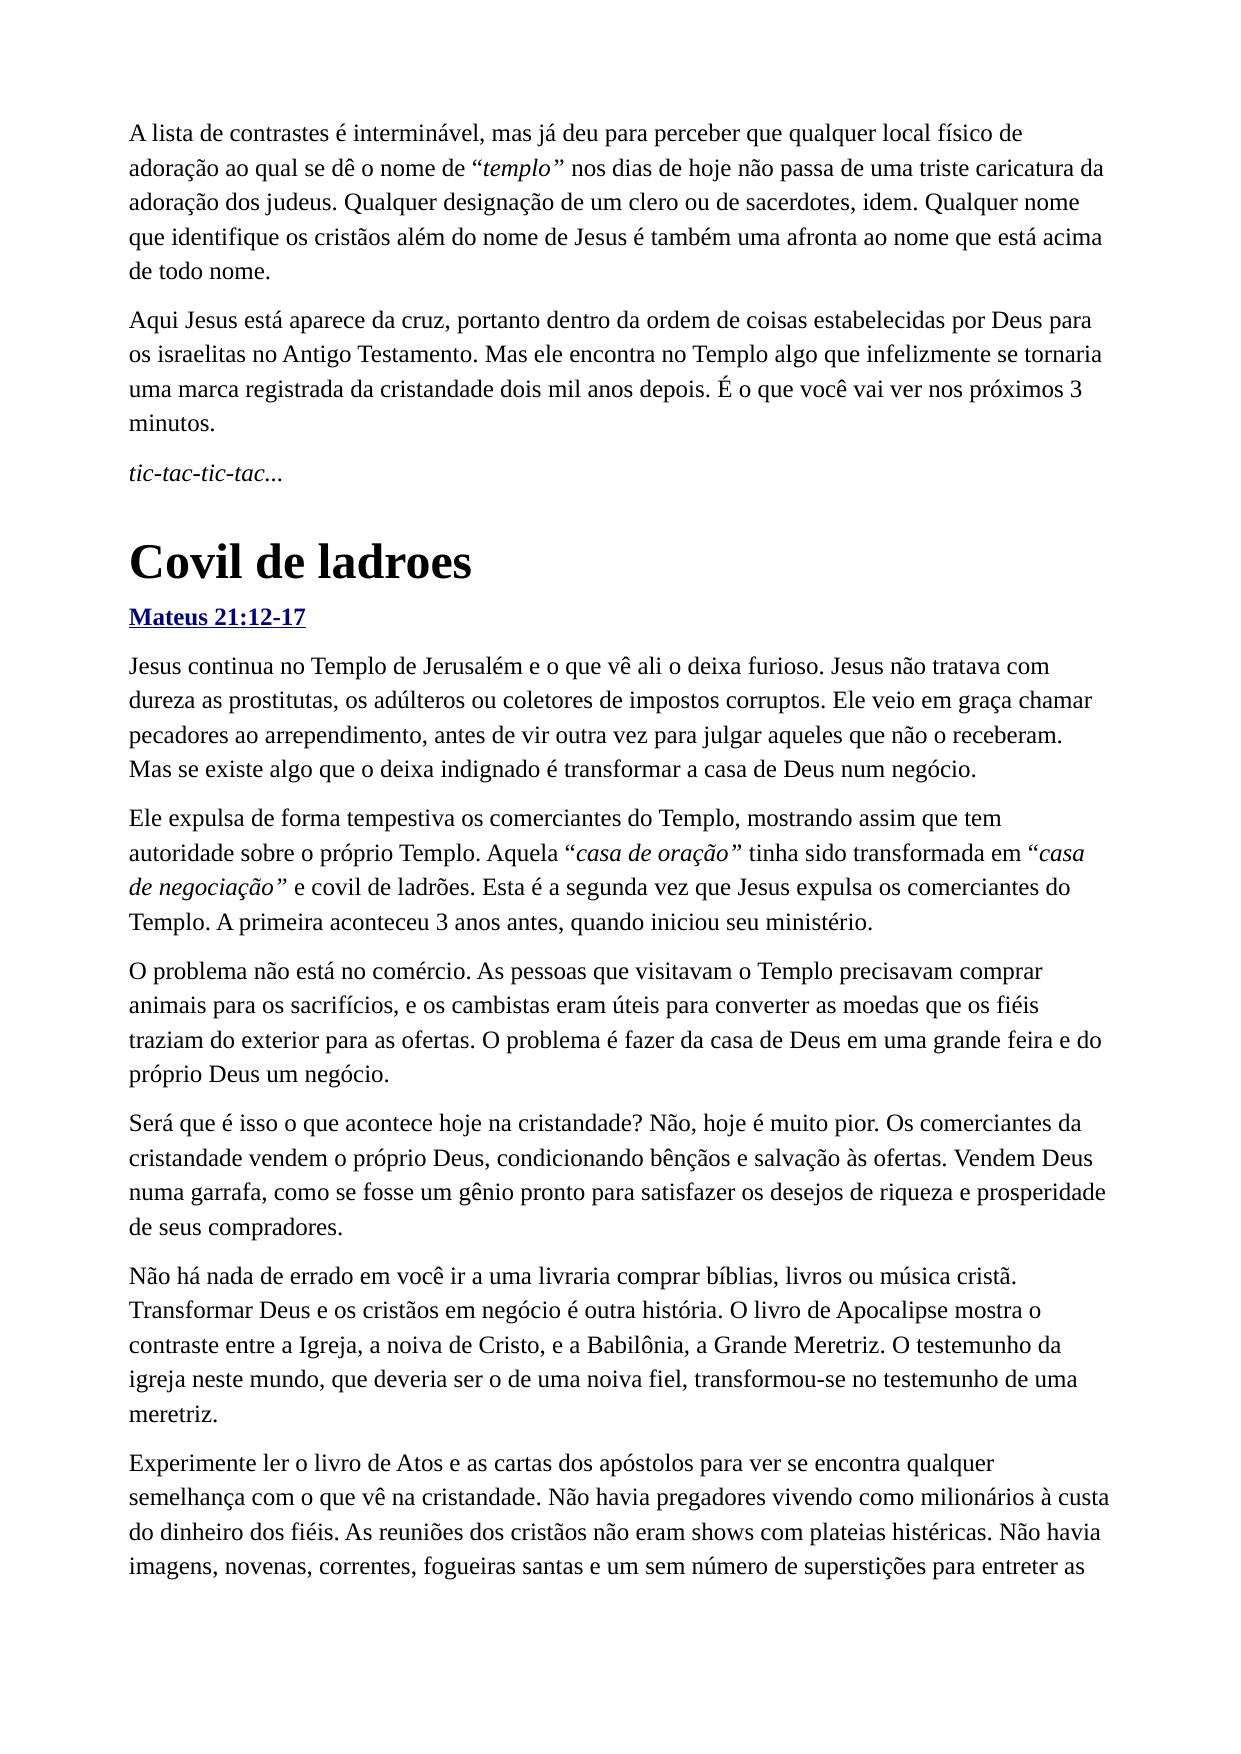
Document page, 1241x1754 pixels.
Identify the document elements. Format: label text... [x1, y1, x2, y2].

text tic-tac-tic-tac... [129, 458, 1111, 486]
text Jesus continua no Templo de Jerusalém e o que vê ali o deixa furioso. Jesus não tratava com dureza as prostitutas, os adúlteros ou coletores de impostos corruptos. Ele veio em graça chamar pecadores ao arrependimento, antes de vir outra vez para julgar aqueles que não o receberam. Mas se existe algo que o deixa indignado é transformar a casa de Deus num negócio. [129, 651, 1111, 783]
text Ele expulsa de forma tempestiva os comerciantes do Templo, mostrando assim que tem autoridade sobre o próprio Templo. Aquela “casa de oração” tinha sido transformada em “casa de negociação” e covil de ladrões. Esta é a segunda vez que Jesus expulsa os comerciantes do Templo. A primeira aconteceu 3 anos antes, quando iniciou seu ministério. [129, 803, 1111, 935]
text Aqui Jesus está aparece da cruz, portanto dentro da ordem de coisas estabelecidas por Deus para os israelitas no Antigo Testamento. Mas ele encontra no Templo algo que infelizmente se tornaria uma marca registrada da cristandade dois mil anos depois. É o que você vai ver nos próximos 3 minutos. [129, 305, 1111, 437]
text Não há nada de errado em você ir a uma livraria comprar bíblias, livros ou música cristã. Transformar Deus e os cristãos em negócio é outra história. O livro de Apocalipse mostra o contraste entre a Igreja, a noiva de Cristo, e a Babilônia, a Grande Meretriz. O testemunho da igreja neste mundo, que deveria ser o de uma noiva fiel, transformou-se no testemunho de uma meretriz. [129, 1261, 1111, 1427]
text Experimente ler o livro de Atos e as cartas dos apóstolos para ver se encontra qualquer semelhança com o que vê na cristandade. Não havia pregadores vivendo como milionários à custa do dinheiro dos fiéis. As reuniões dos cristãos não eram shows com plateias histéricas. Não havia imagens, novenas, correntes, fogueiras santas e um sem número de superstições para entreter as [129, 1448, 1111, 1580]
subtitle Covil de ladroes [129, 532, 1111, 589]
text A lista de contrastes é interminável, mas já deu para perceber que qualquer local físico de adoração ao qual se dê o nome de “templo” nos dias de hoje não passa de uma triste caricatura da adoração dos judeus. Qualquer designação de um clero ou de sacerdotes, idem. Qualquer nome que identifique os cristãos além do nome de Jesus é também uma afronta ao nome que está acima de todo nome. [129, 118, 1111, 285]
text O problema não está no comércio. As pessoas que visitavam o Templo precisavam comprar animais para os sacrifícios, e os cambistas eram úteis para converter as moedas que os fiéis traziam do exterior para as ofertas. O problema é fazer da casa de Deus em uma grande feira e do próprio Deus um negócio. [129, 956, 1111, 1088]
text Mateus 21:12-17 [129, 602, 1111, 630]
text Será que é isso o que acontece hoje na cristandade? Não, hoje é muito pior. Os comerciantes da cristandade vendem o próprio Deus, condicionando bênçãos e salvação às ofertas. Vendem Deus numa garrafa, como se fosse um gênio pronto para satisfazer os desejos de riqueza e prosperidade de seus compradores. [129, 1108, 1111, 1240]
